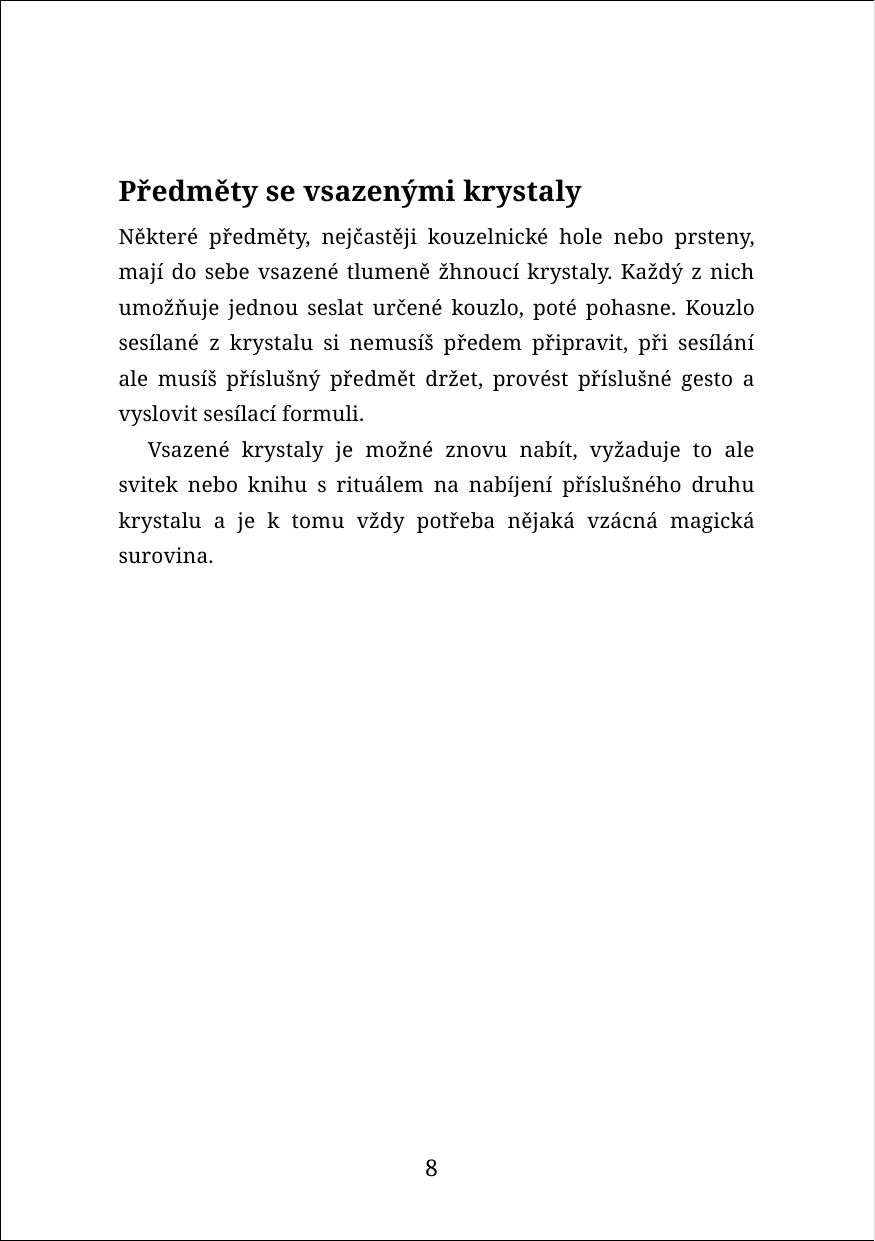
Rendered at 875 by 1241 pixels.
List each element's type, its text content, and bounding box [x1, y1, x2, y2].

subtitle Předměty se vsazenými krystaly [118, 172, 756, 210]
text Některé předměty, nejčastěji kouzelnické hole nebo prsteny, mají do sebe vsazené tlumeně žhnoucí krystaly. Každý z nich umožňuje jednou seslat určené kouzlo, poté pohasne. Kouzlo sesílané z krystalu si nemusíš předem připravit, při sesílání ale musíš příslušný předmět držet, provést příslušné gesto a vyslovit sesílací formuli. Vsazené krystaly je možné znovu nabít, vyžaduje to ale svitek nebo knihu s rituálem na nabíjení příslušného druhu krystalu a je k tomu vždy potřeba nějaká vzácná magická surovina. [118, 222, 756, 570]
